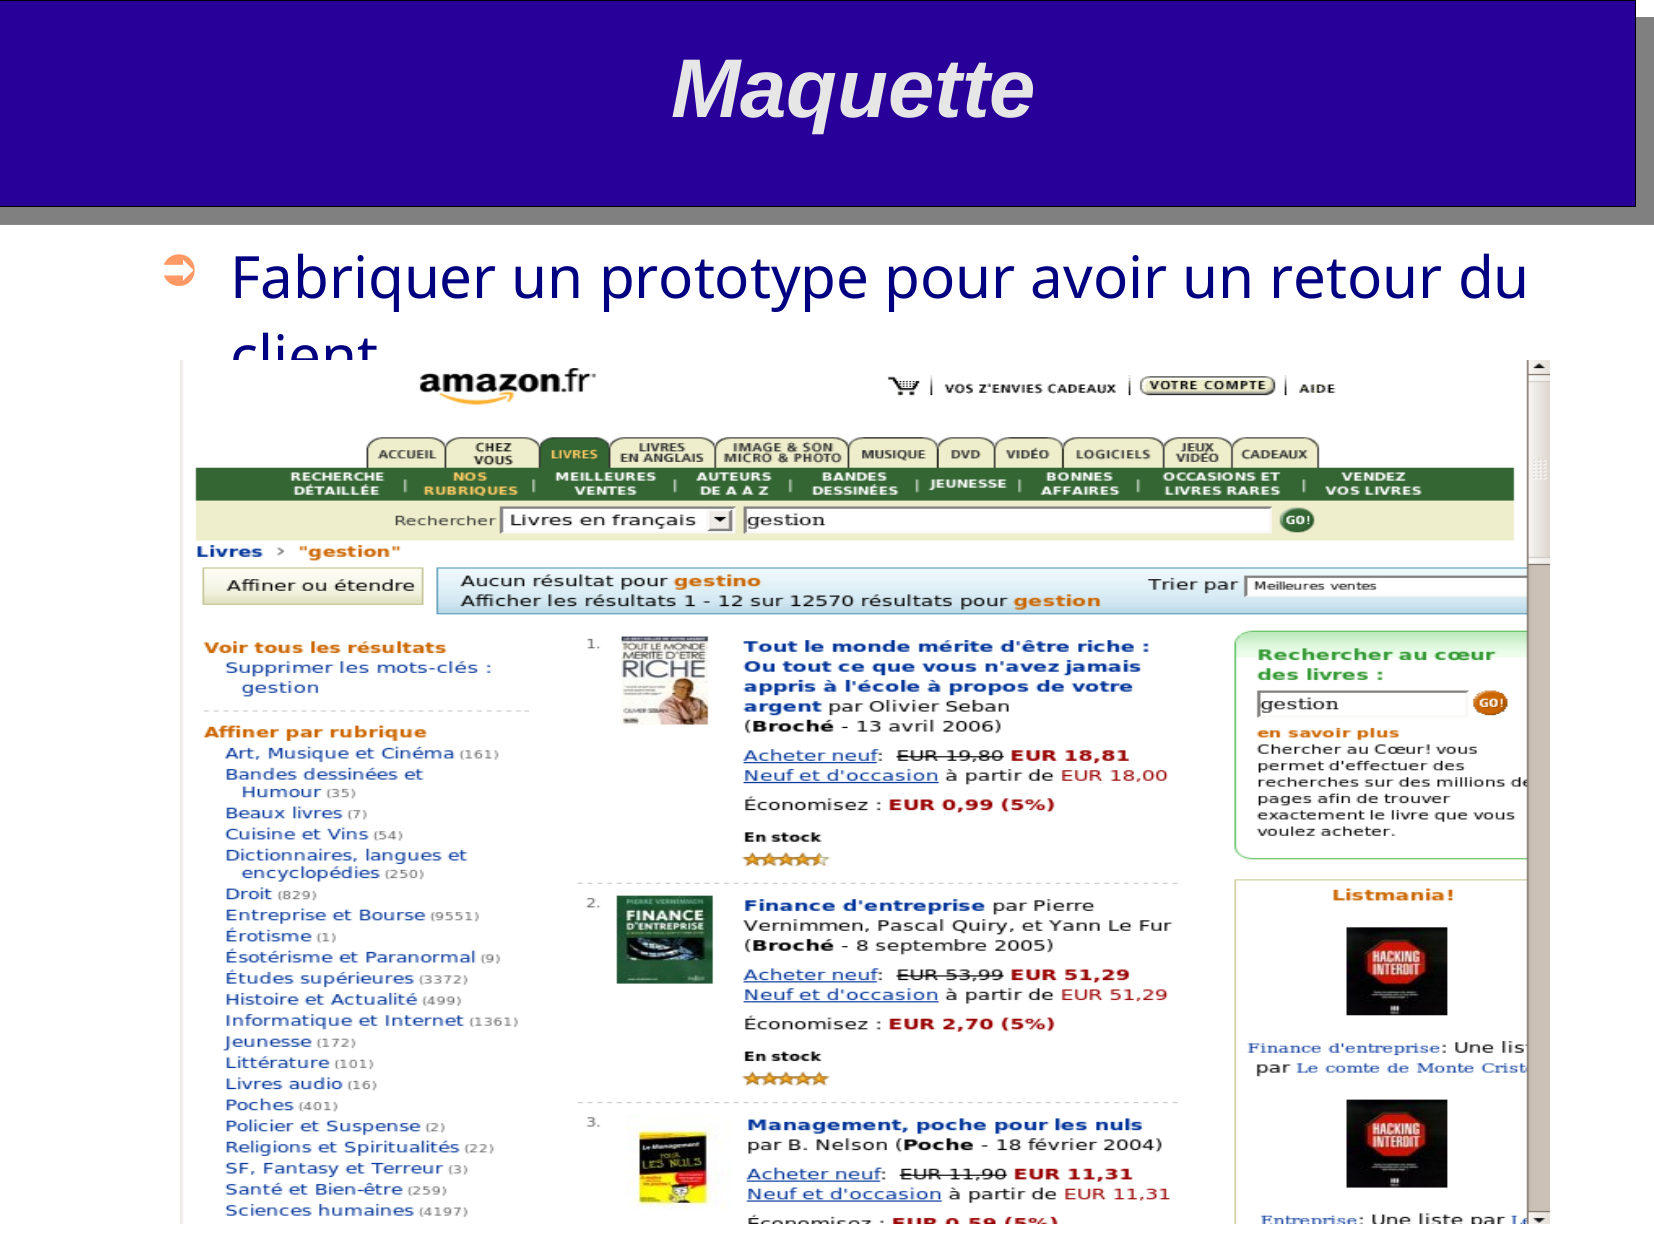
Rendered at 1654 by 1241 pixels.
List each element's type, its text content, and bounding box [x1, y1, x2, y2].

list Fabriquer un prototype pour avoir un retour du client. [147, 236, 1570, 1147]
title Maquette [147, 0, 1560, 178]
picture [180, 360, 1550, 1224]
